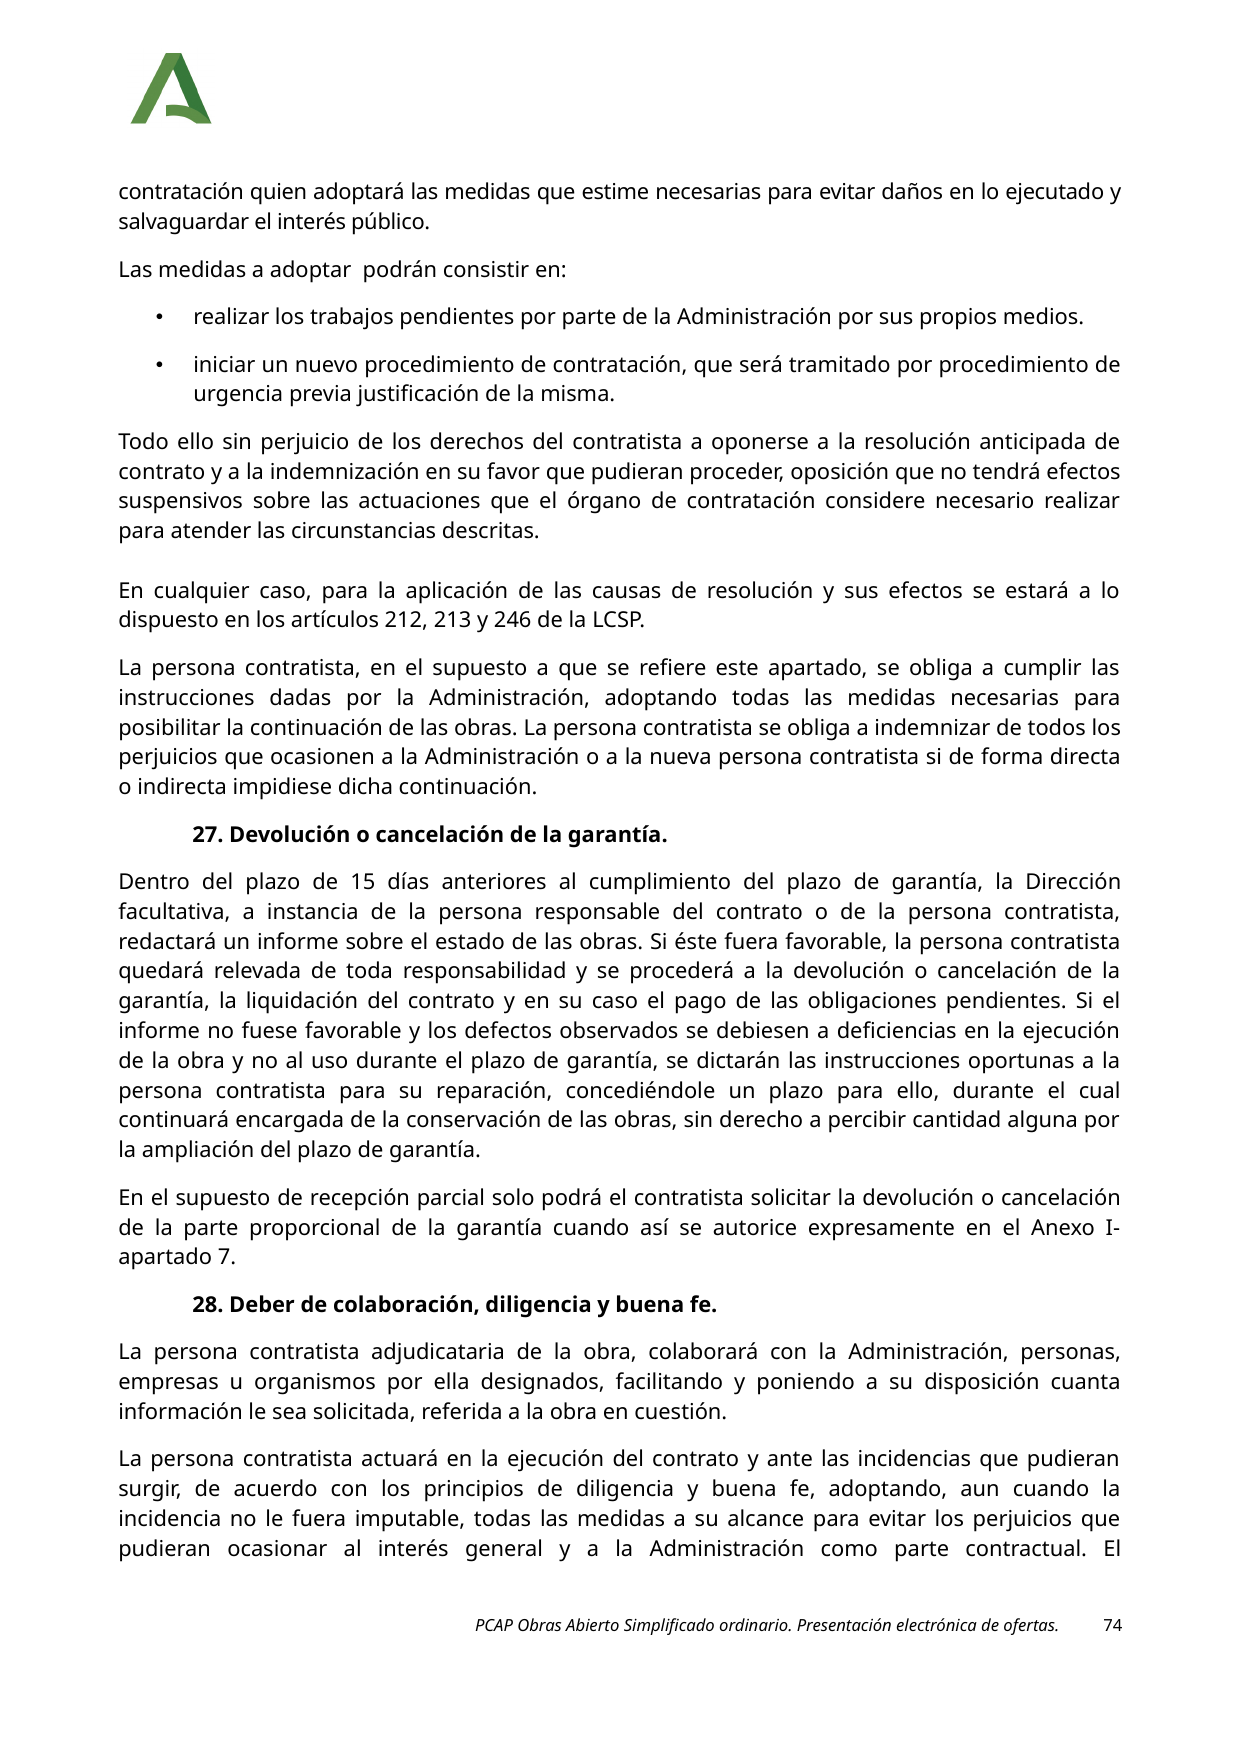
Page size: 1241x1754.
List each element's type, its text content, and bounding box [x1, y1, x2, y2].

text La persona contratista, en el supuesto a que se refiere este apartado, se obliga a cumplir las instrucciones dadas por la Administración, adoptando todas las medidas necesarias para posibilitar la continuación de las obras. La persona contratista se obliga a indemnizar de todos los perjuicios que ocasionen a la Administración o a la nueva persona contratista si de forma directa o indirecta impidiese dicha continuación. [118, 652, 1122, 801]
list Todo ello sin perjuicio de los derechos del contratista a oponerse a la resolución anticipada de contrato y a la indemnización en su favor que pudieran proceder, oposición que no tendrá efectos suspensivos sobre las actuaciones que el órgano de contratación considere necesario realizar para atender las circunstancias descritas. [118, 426, 1122, 545]
text contratación quien adoptará las medidas que estime necesarias para evitar daños en lo ejecutado y salvaguardar el interés público. [118, 176, 1122, 236]
list iniciar un nuevo procedimiento de contratación, que será tramitado por procedimiento de urgencia previa justificación de la misma. [156, 349, 1122, 408]
subtitle 27. Devolución o cancelación de la garantía. [118, 818, 1122, 848]
text La persona contratista adjudicataria de la obra, colaborará con la Administración, personas, empresas u organismos por ella designados, facilitando y poniendo a su disposición cuanta información le sea solicitada, referida a la obra en cuestión. [118, 1336, 1122, 1426]
list realizar los trabajos pendientes por parte de la Administración por sus propios medios. [156, 301, 1122, 331]
subtitle 28. Deber de colaboración, diligencia y buena fe. [118, 1289, 1122, 1318]
text Dentro del plazo de 15 días anteriores al cumplimiento del plazo de garantía, la Dirección facultativa, a instancia de la persona responsable del contrato o de la persona contratista, redactará un informe sobre el estado de las obras. Si éste fuera favorable, la persona contratista quedará relevada de toda responsabilidad y se procederá a la devolución o cancelación de la garantía, la liquidación del contrato y en su caso el pago de las obligaciones pendientes. Si el informe no fuese favorable y los defectos observados se debiesen a deficiencias en la ejecución de la obra y no al uso durante el plazo de garantía, se dictarán las instrucciones oportunas a la persona contratista para su reparación, concediéndole un plazo para ello, durante el cual continuará encargada de la conservación de las obras, sin derecho a percibir cantidad alguna por la ampliación del plazo de garantía. [118, 866, 1122, 1164]
picture [127, 48, 216, 128]
text En el supuesto de recepción parcial solo podrá el contratista solicitar la devolución o cancelación de la parte proporcional de la garantía cuando así se autorice expresamente en el Anexo I-apartado 7. [118, 1182, 1122, 1271]
text La persona contratista actuará en la ejecución del contrato y ante las incidencias que pudieran surgir, de acuerdo con los principios de diligencia y buena fe, adoptando, aun cuando la incidencia no le fuera imputable, todas las medidas a su alcance para evitar los perjuicios que pudieran ocasionar al interés general y a la Administración como parte contractual. El [118, 1443, 1122, 1562]
text Las medidas a adoptar podrán consistir en: [118, 254, 1122, 283]
text En cualquier caso, para la aplicación de las causas de resolución y sus efectos se estará a lo dispuesto en los artículos 212, 213 y 246 de la LCSP. [118, 574, 1122, 634]
